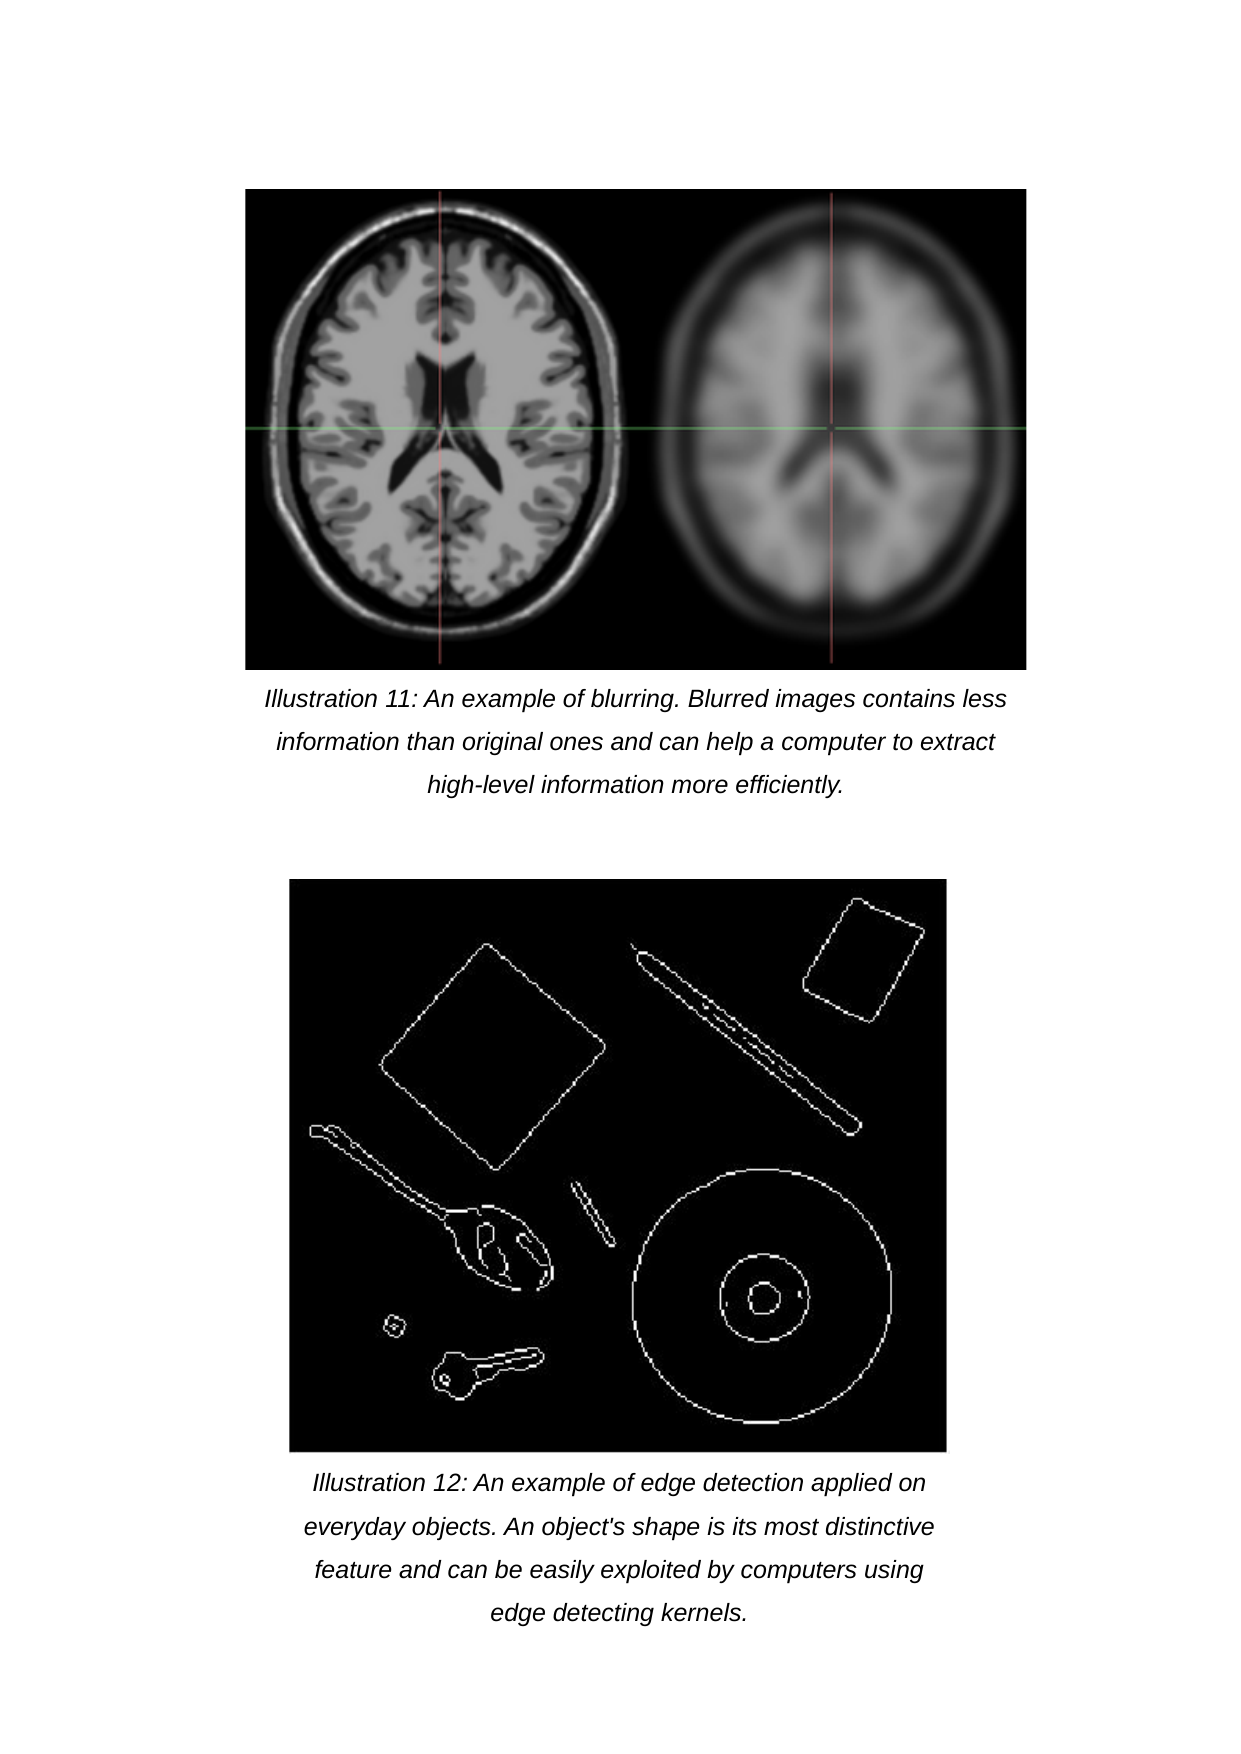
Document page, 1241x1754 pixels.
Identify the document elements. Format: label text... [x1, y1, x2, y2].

text Illustration 11: An example of blurring. Blurred images contains less information than original ones and can help a computer to extract high-level information more efficiently. [245, 670, 1027, 799]
text Illustration 12: An example of edge detection applied on everyday objects. An object's shape is its most distinctive feature and can be easily exploited by computers using edge detecting kernels. [289, 1454, 950, 1627]
picture [288, 879, 950, 1454]
picture [245, 189, 1027, 670]
